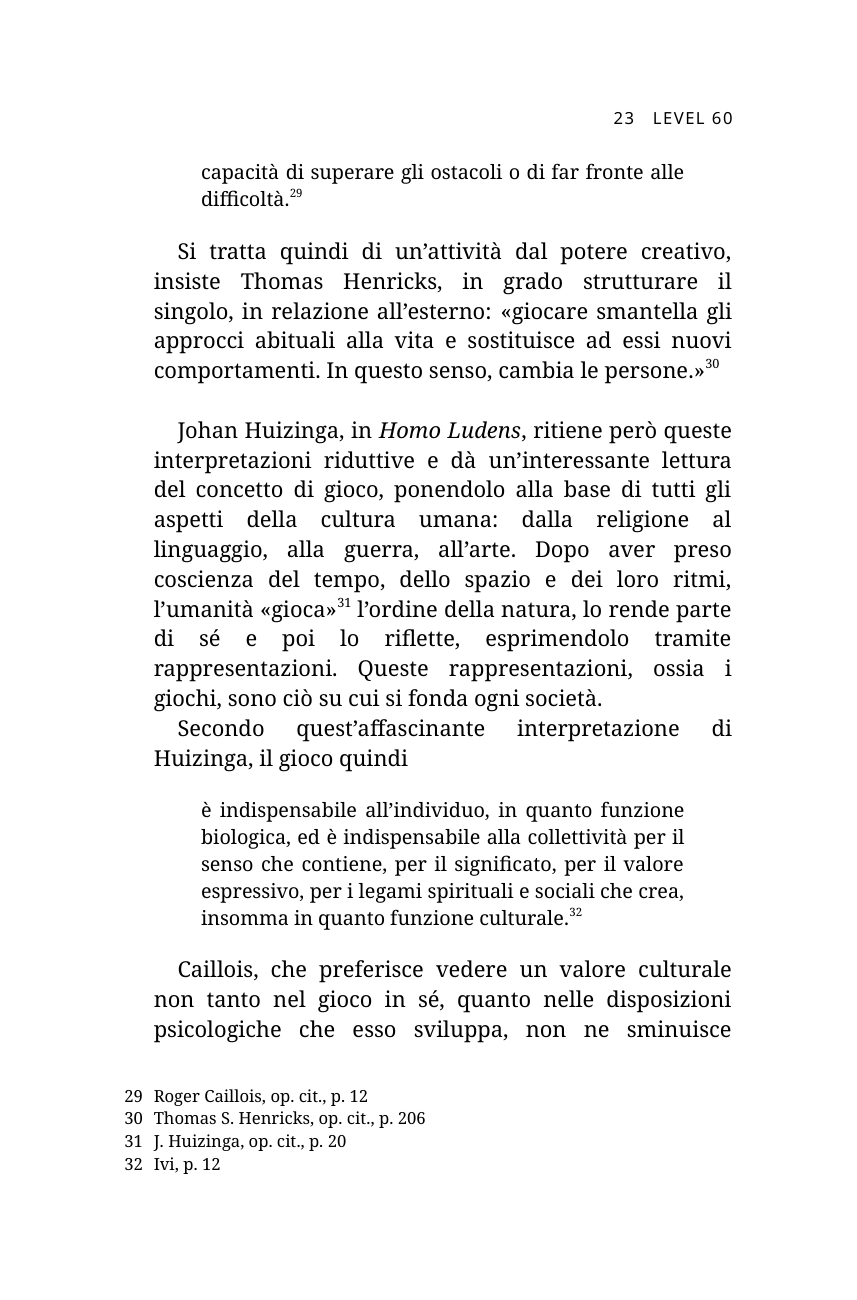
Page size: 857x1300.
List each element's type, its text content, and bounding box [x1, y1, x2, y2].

text Ivi, p. 12 [124, 1152, 732, 1175]
text J. Huizinga, op. cit., p. 20 [124, 1130, 732, 1152]
text Si tratta quindi di un’attività dal potere creativo, insiste Thomas Henricks, in grado strutturare il singolo, in relazione all’esterno: «giocare smantella gli approcci abituali alla vita e sostituisce ad essi nuovi comportamenti. In questo senso, cambia le persone.» [153, 236, 732, 385]
text Caillois, che preferisce vedere un valore culturale non tanto nel gioco in sé, quanto nelle disposizioni psicologiche che esso sviluppa, non ne sminuisce [153, 954, 732, 1044]
text è indispensabile all’individuo, in quanto funzione biologica, ed è indispensabile alla collettività per il senso che contiene, per il significato, per il valore espressivo, per i legami spirituali e sociali che crea, insomma in quanto funzione culturale. [201, 796, 685, 931]
text capacità di superare gli ostacoli o di far fronte alle difficoltà. [201, 158, 685, 212]
text Johan Huizinga, in Homo Ludens, ritiene però queste interpretazioni riduttive e dà un’interessante lettura del concetto di gioco, ponendolo alla base di tutti gli aspetti della cultura umana: dalla religione al linguaggio, alla guerra, all’arte. Dopo aver preso coscienza del tempo, dello spazio e dei loro ritmi, l’umanità «gioca» l’ordine della natura, lo rende parte di sé e poi lo riflette, esprimendolo tramite rappresentazioni. Queste rappresentazioni, ossia i giochi, sono ciò su cui si fonda ogni società. [153, 415, 732, 713]
text Roger Caillois, op. cit., p. 12 [124, 1084, 732, 1107]
text Secondo quest’affascinante interpretazione di Huizinga, il gioco quindi [153, 713, 732, 772]
text Thomas S. Henricks, op. cit., p. 206 [124, 1107, 732, 1130]
